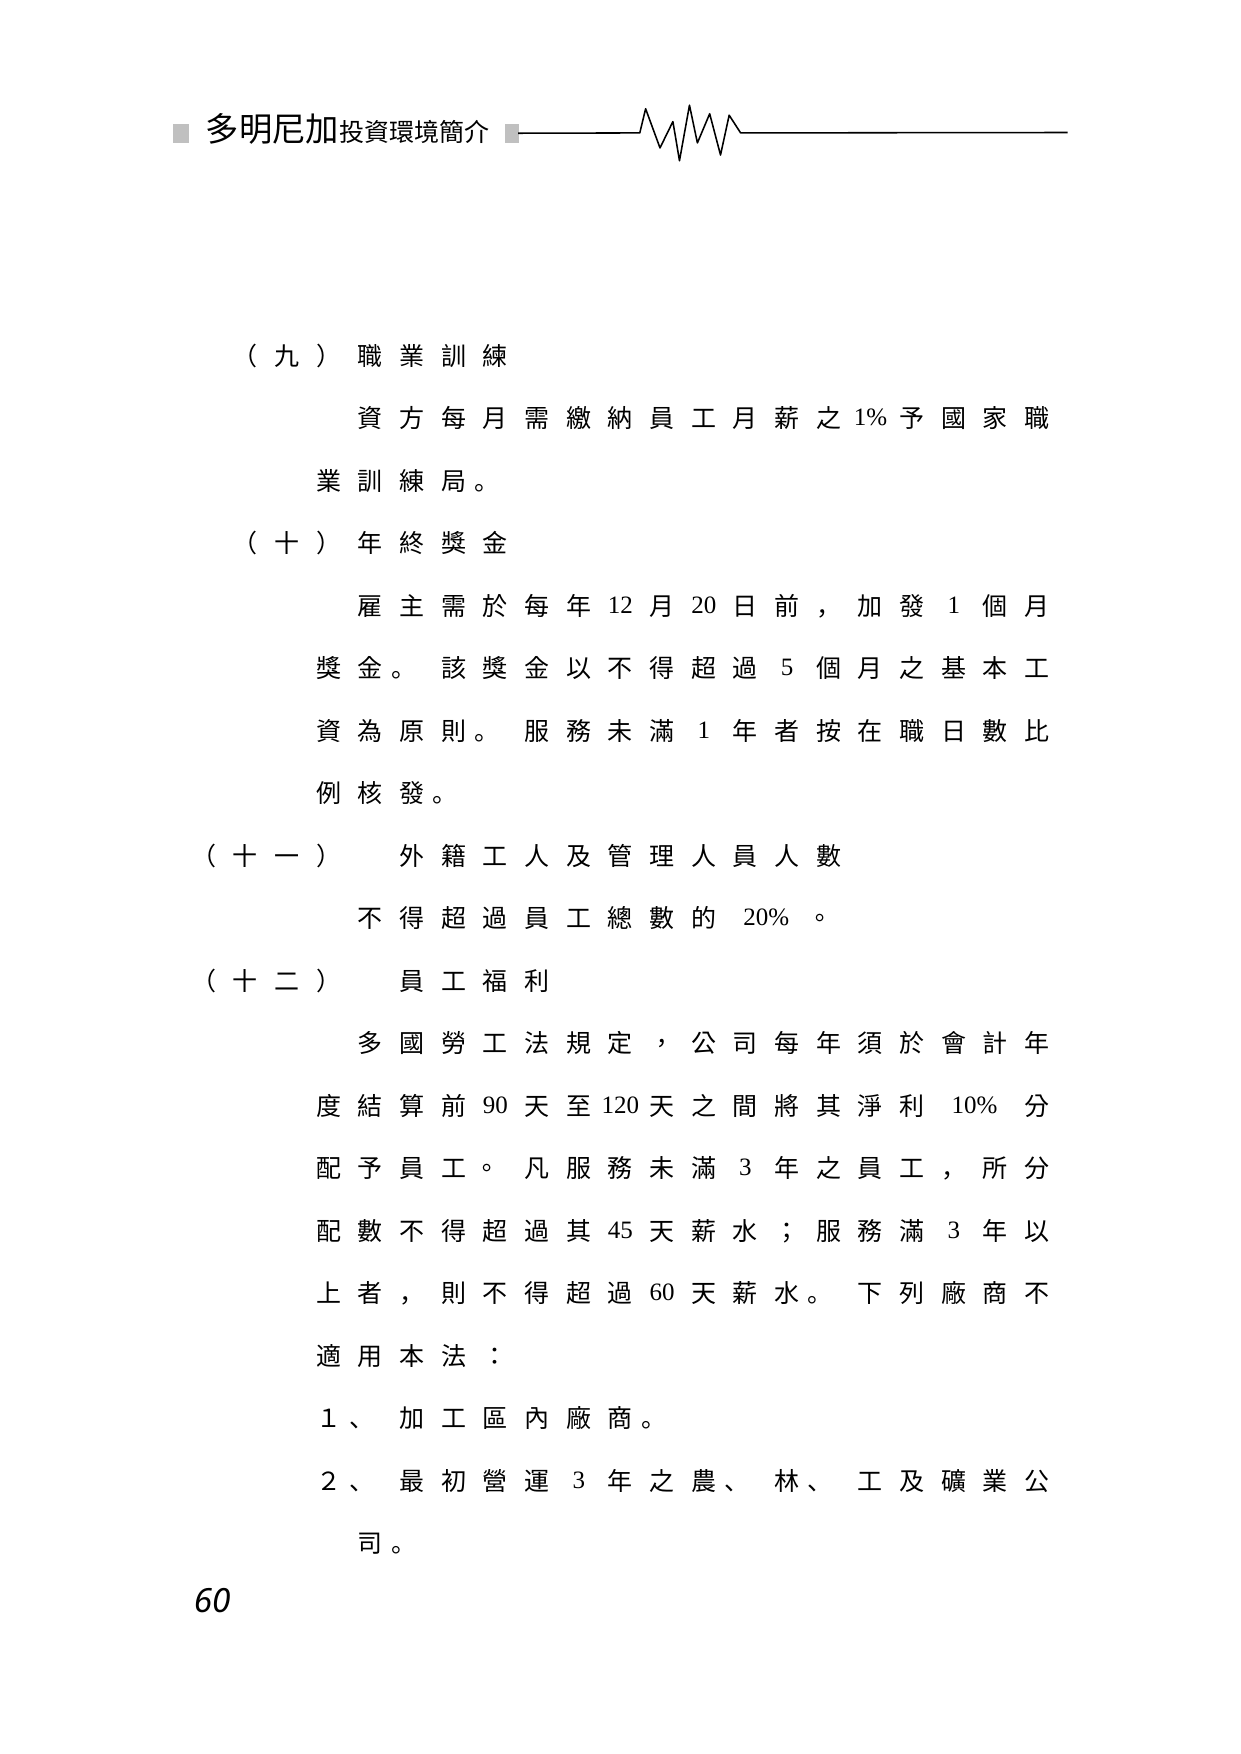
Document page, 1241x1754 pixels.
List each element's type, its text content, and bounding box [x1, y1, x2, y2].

text 不得超過員工總數的20%。 [281, 875, 1058, 938]
text （九）職業訓練 [207, 313, 1058, 375]
text （十）年終獎金 [207, 500, 1058, 563]
text ２、最初營運3年之農、林、工及礦業公司。 [281, 1438, 1058, 1563]
text 多國勞工法規定，公司每年須於會計年度結算前90天至120天之間將其淨利10%分配予員工。凡服務未滿3年之員工，所分配數不得超過其45天薪水；服務滿3年以上者，則不得超過60天薪水。下列廠商不適用本法： [281, 1000, 1058, 1375]
text 資方每月需繳納員工月薪之1%予國家職業訓練局。 [281, 375, 1058, 500]
text １、加工區內廠商。 [281, 1375, 1058, 1438]
text （十二） 員工福利 [183, 938, 1058, 1000]
text 雇主需於每年12月20日前，加發1個月獎金。該獎金以不得超過5個月之基本工資為原則。服務未滿1年者按在職日數比例核發。 [281, 563, 1058, 813]
text （十一） 外籍工人及管理人員人數 [183, 813, 1058, 875]
